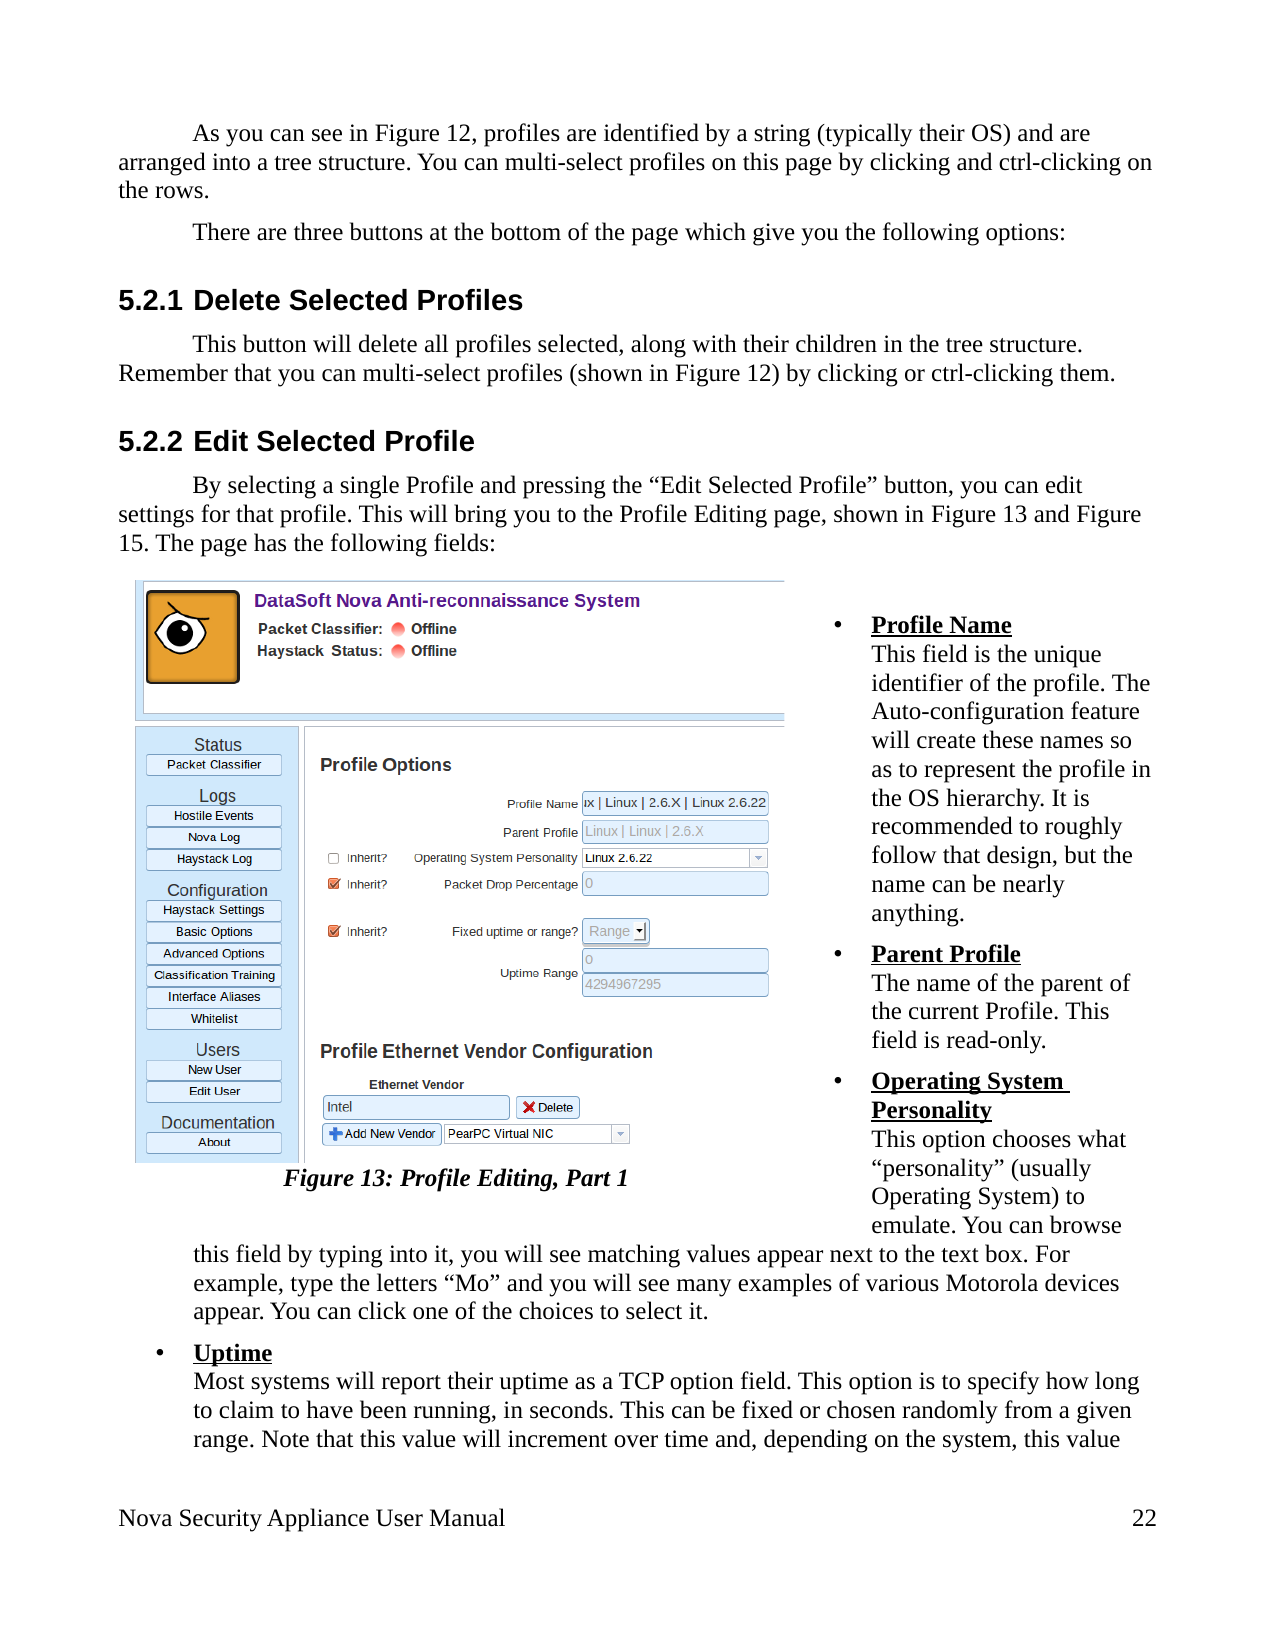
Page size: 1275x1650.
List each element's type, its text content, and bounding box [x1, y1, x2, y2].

text As you can see in Figure 12, profiles are identified by a string (typically their OS) and are arranged into a tree structure. You can multi-select profiles on this page by clicking and ctrl-clicking on the rows. [118, 118, 1157, 204]
text There are three buttons at the bottom of the page which give you the following options: [118, 217, 1157, 246]
list Operating System Personality This option chooses what “personality” (usually Operating System) to emulate. You can browse this field by typing into it, you will see matching values appear next to the text box. For example, type the letters “Mo” and you will see many examples of various Motorola devices appear. You can click one of the choices to select it. [156, 1066, 1157, 1325]
text This button will delete all profiles selected, along with their children in the tree structure. Remember that you can multi-select profiles (shown in Figure 12) by clicking or ctrl-clicking them. [118, 329, 1157, 387]
subtitle Delete Selected Profiles [118, 283, 1157, 317]
list Uptime Most systems will report their uptime as a TCP option field. This option is to specify how long to claim to have been running, in seconds. This can be fixed or chosen randomly from a given range. Note that this value will increment over time and, depending on the system, this value [156, 1338, 1157, 1453]
list Profile Name This field is the unique identifier of the profile. The Auto-configuration feature will create these names so as to represent the profile in the OS hierarchy. It is recommended to roughly follow that design, but the name can be nearly anything. [785, 610, 1157, 926]
picture [130, 580, 785, 1163]
text Figure 13: Profile Editing, Part 1 [130, 1163, 784, 1192]
list Parent Profile The name of the parent of the current Profile. This field is read-only. [785, 939, 1157, 1054]
subtitle Edit Selected Profile [118, 424, 1157, 458]
text By selecting a single Profile and pressing the “Edit Selected Profile” button, you can edit settings for that profile. This will bring you to the Profile Editing page, shown in Figure 13 and Figure 15. The page has the following fields: [118, 470, 1157, 556]
